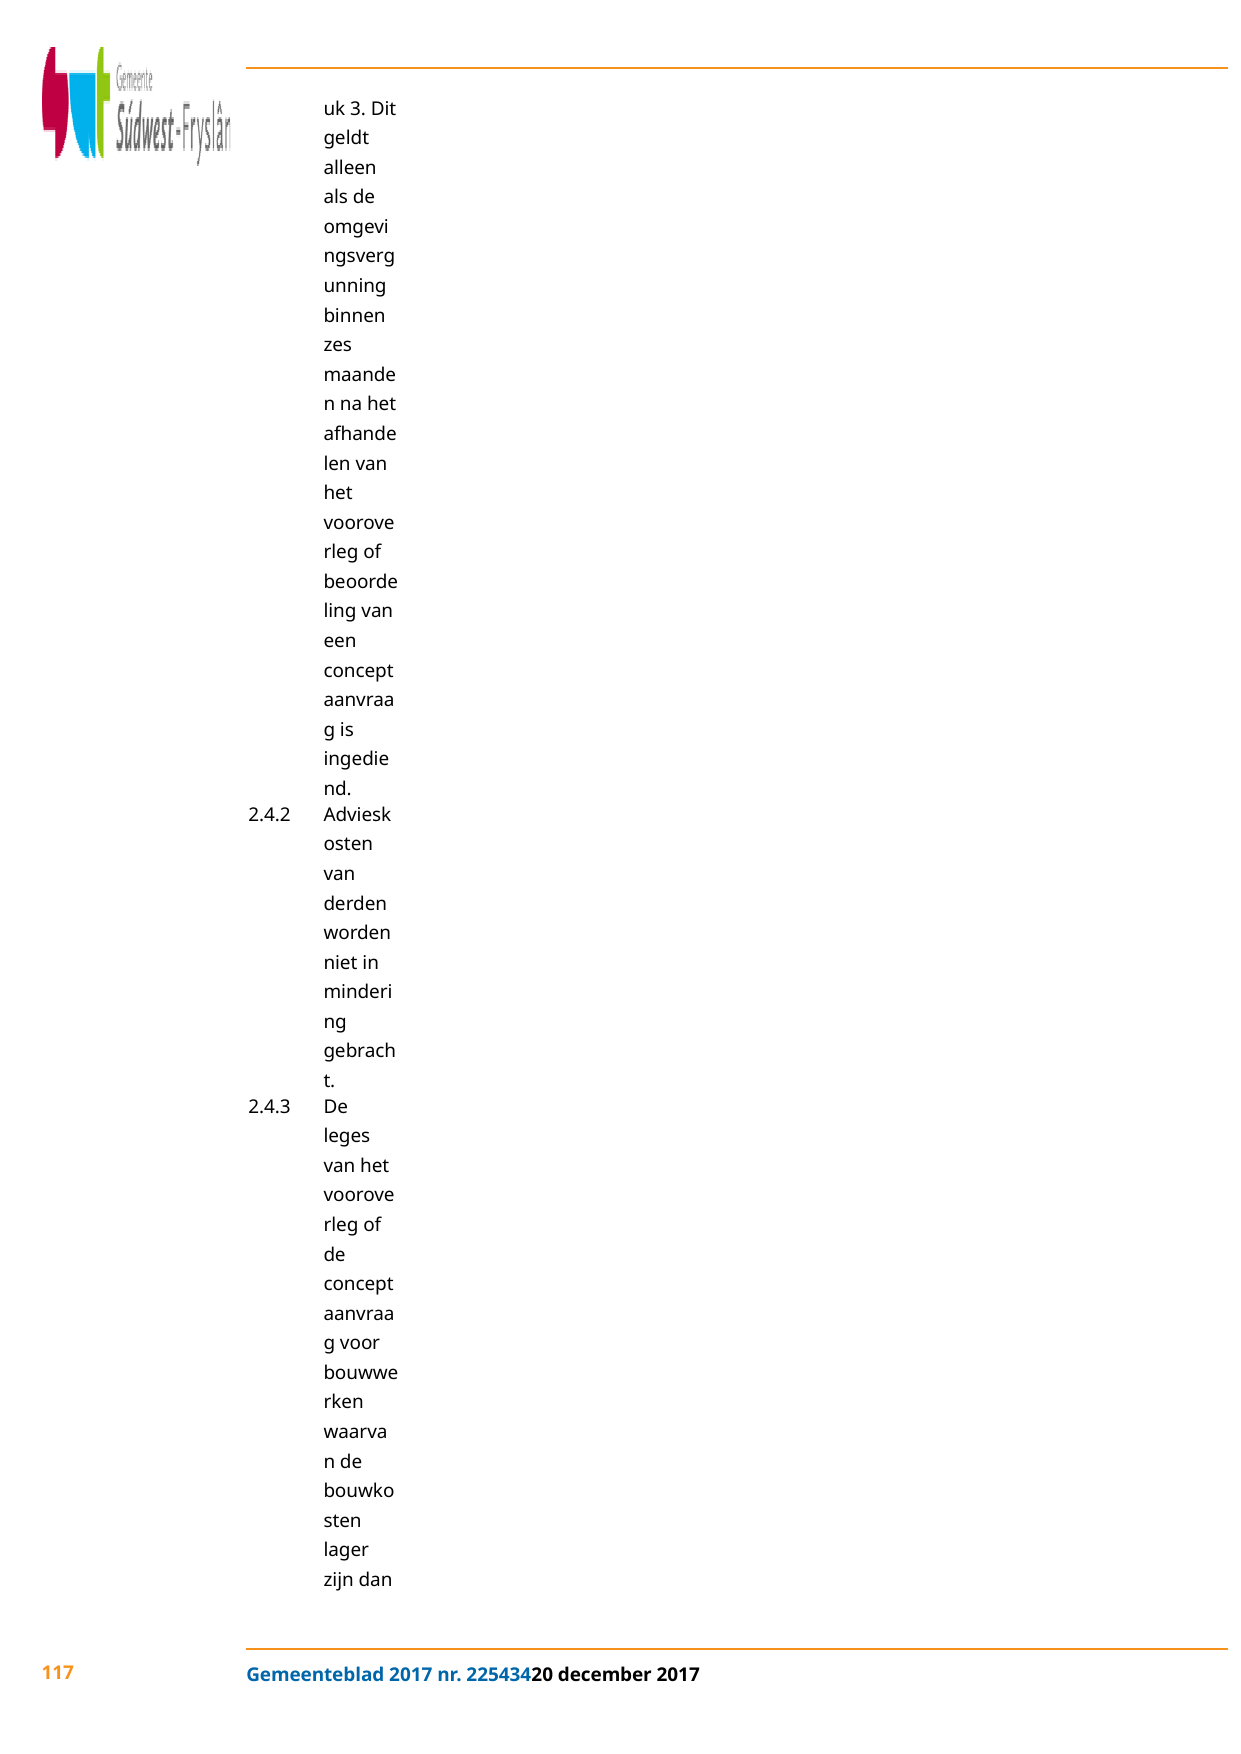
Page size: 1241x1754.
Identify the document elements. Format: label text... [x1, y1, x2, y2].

table_cell 2.4.2 [248, 801, 323, 1093]
table_cell [399, 801, 474, 1093]
table_cell [248, 95, 323, 801]
table_cell [399, 95, 474, 801]
table_cell 2.4.3 [248, 1093, 323, 1592]
table_cell [399, 1093, 474, 1592]
table_cell De leges van het vooroverleg of de conceptaanvraag voor bouwwerken waarvan de bouwkosten lager zijn dan [323, 1093, 398, 1592]
picture [41, 47, 231, 172]
table_cell Advieskosten van derden worden niet in mindering gebracht. [323, 801, 398, 1093]
table_cell uk 3. Dit geldt alleen als de omgevingsvergunning binnen zes maanden na het afhandelen van het vooroverleg of beoordeling van een conceptaanvraag is ingediend. [323, 95, 398, 801]
